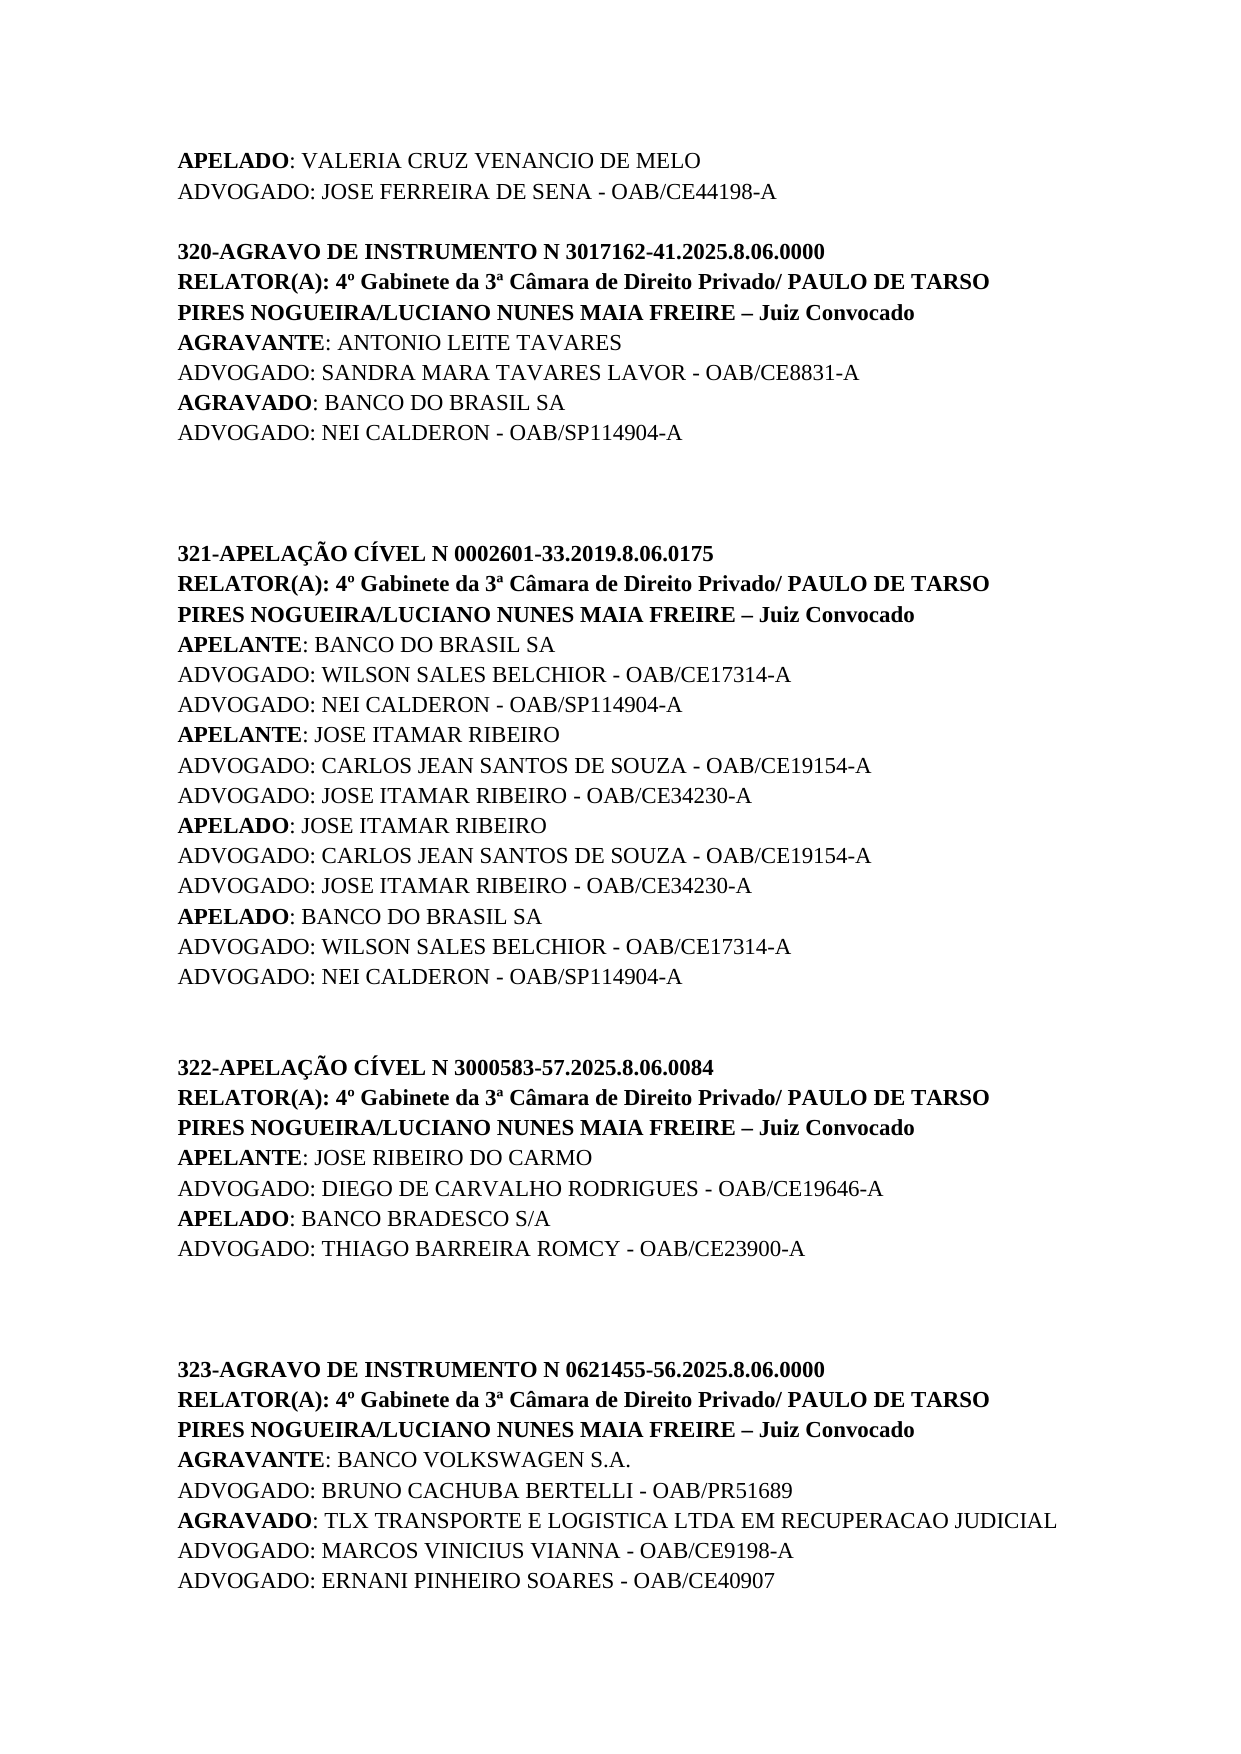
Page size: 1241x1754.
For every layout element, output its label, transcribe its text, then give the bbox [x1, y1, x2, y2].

text APELADO: VALERIA CRUZ VENANCIO DE MELO ADVOGADO: JOSE FERREIRA DE SENA - OAB/CE44198-A 320-AGRAVO DE INSTRUMENTO N 3017162-41.2025.8.06.0000 RELATOR(A): 4º Gabinete da 3ª Câmara de Direito Privado/ PAULO DE TARSO PIRES NOGUEIRA/LUCIANO NUNES MAIA FREIRE – Juiz Convocado AGRAVANTE: ANTONIO LEITE TAVARES ADVOGADO: SANDRA MARA TAVARES LAVOR - OAB/CE8831-A AGRAVADO: BANCO DO BRASIL SA ADVOGADO: NEI CALDERON - OAB/SP114904-A 321-APELAÇÃO CÍVEL N 0002601-33.2019.8.06.0175 RELATOR(A): 4º Gabinete da 3ª Câmara de Direito Privado/ PAULO DE TARSO PIRES NOGUEIRA/LUCIANO NUNES MAIA FREIRE – Juiz Convocado APELANTE: BANCO DO BRASIL SA ADVOGADO: WILSON SALES BELCHIOR - OAB/CE17314-A ADVOGADO: NEI CALDERON - OAB/SP114904-A APELANTE: JOSE ITAMAR RIBEIRO ADVOGADO: CARLOS JEAN SANTOS DE SOUZA - OAB/CE19154-A ADVOGADO: JOSE ITAMAR RIBEIRO - OAB/CE34230-A APELADO: JOSE ITAMAR RIBEIRO ADVOGADO: CARLOS JEAN SANTOS DE SOUZA - OAB/CE19154-A ADVOGADO: JOSE ITAMAR RIBEIRO - OAB/CE34230-A APELADO: BANCO DO BRASIL SA ADVOGADO: WILSON SALES BELCHIOR - OAB/CE17314-A ADVOGADO: NEI CALDERON - OAB/SP114904-A 322-APELAÇÃO CÍVEL N 3000583-57.2025.8.06.0084 RELATOR(A): 4º Gabinete da 3ª Câmara de Direito Privado/ PAULO DE TARSO PIRES NOGUEIRA/LUCIANO NUNES MAIA FREIRE – Juiz Convocado APELANTE: JOSE RIBEIRO DO CARMO ADVOGADO: DIEGO DE CARVALHO RODRIGUES - OAB/CE19646-A APELADO: BANCO BRADESCO S/A ADVOGADO: THIAGO BARREIRA ROMCY - OAB/CE23900-A 323-AGRAVO DE INSTRUMENTO N 0621455-56.2025.8.06.0000 RELATOR(A): 4º Gabinete da 3ª Câmara de Direito Privado/ PAULO DE TARSO PIRES NOGUEIRA/LUCIANO NUNES MAIA FREIRE – Juiz Convocado AGRAVANTE: BANCO VOLKSWAGEN S.A. ADVOGADO: BRUNO CACHUBA BERTELLI - OAB/PR51689 AGRAVADO: TLX TRANSPORTE E LOGISTICA LTDA EM RECUPERACAO JUDICIAL ADVOGADO: MARCOS VINICIUS VIANNA - OAB/CE9198-A ADVOGADO: ERNANI PINHEIRO SOARES - OAB/CE40907 [177, 148, 1063, 1594]
